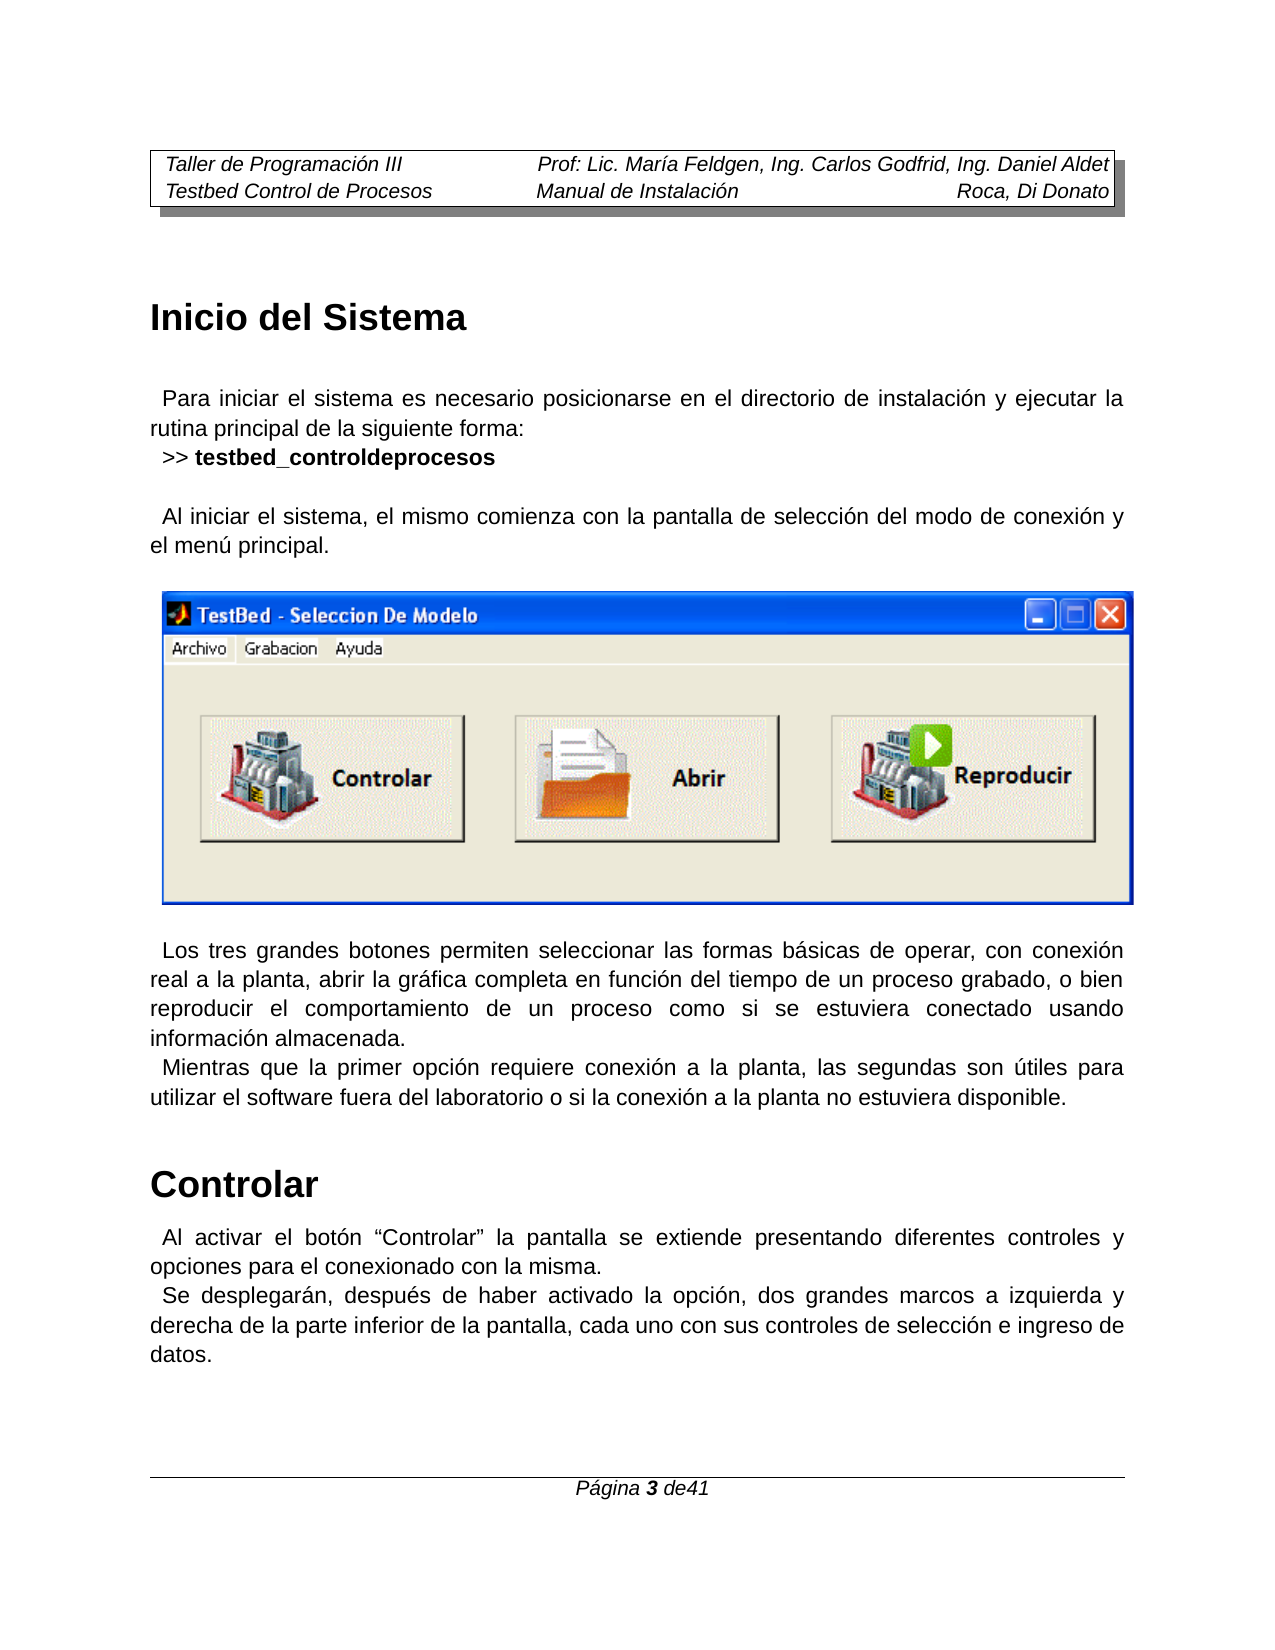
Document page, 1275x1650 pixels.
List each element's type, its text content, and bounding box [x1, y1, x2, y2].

subtitle Controlar [150, 1163, 1125, 1205]
text Se desplegarán, después de haber activado la opción, dos grandes marcos a izquierda y derecha de la parte inferior de la pantalla, cada uno con sus controles de selección e ingreso de datos. [150, 1283, 1125, 1367]
picture [161, 591, 1134, 905]
text Al iniciar el sistema, el mismo comienza con la pantalla de selección del modo de conexión y el menú principal. [150, 503, 1125, 558]
text Para iniciar el sistema es necesario posicionarse en el directorio de instalación y ejecutar la rutina principal de la siguiente forma: [150, 386, 1125, 441]
subtitle Inicio del Sistema [150, 296, 1125, 338]
text Mientras que la primer opción requiere conexión a la planta, las segundas son útiles para utilizar el software fuera del laboratorio o si la conexión a la planta no estuviera disponible. [150, 1055, 1125, 1110]
text >> testbed_controldeprocesos [150, 445, 1125, 470]
text Los tres grandes botones permiten seleccionar las formas básicas de operar, con conexión real a la planta, abrir la gráfica completa en función del tiempo de un proceso grabado, o bien reproducir el comportamiento de un proceso como si se estuviera conectado usando información almacenada. [150, 937, 1125, 1051]
text Al activar el botón “Controlar” la pantalla se extiende presentando diferentes controles y opciones para el conexionado con la misma. [150, 1224, 1125, 1279]
